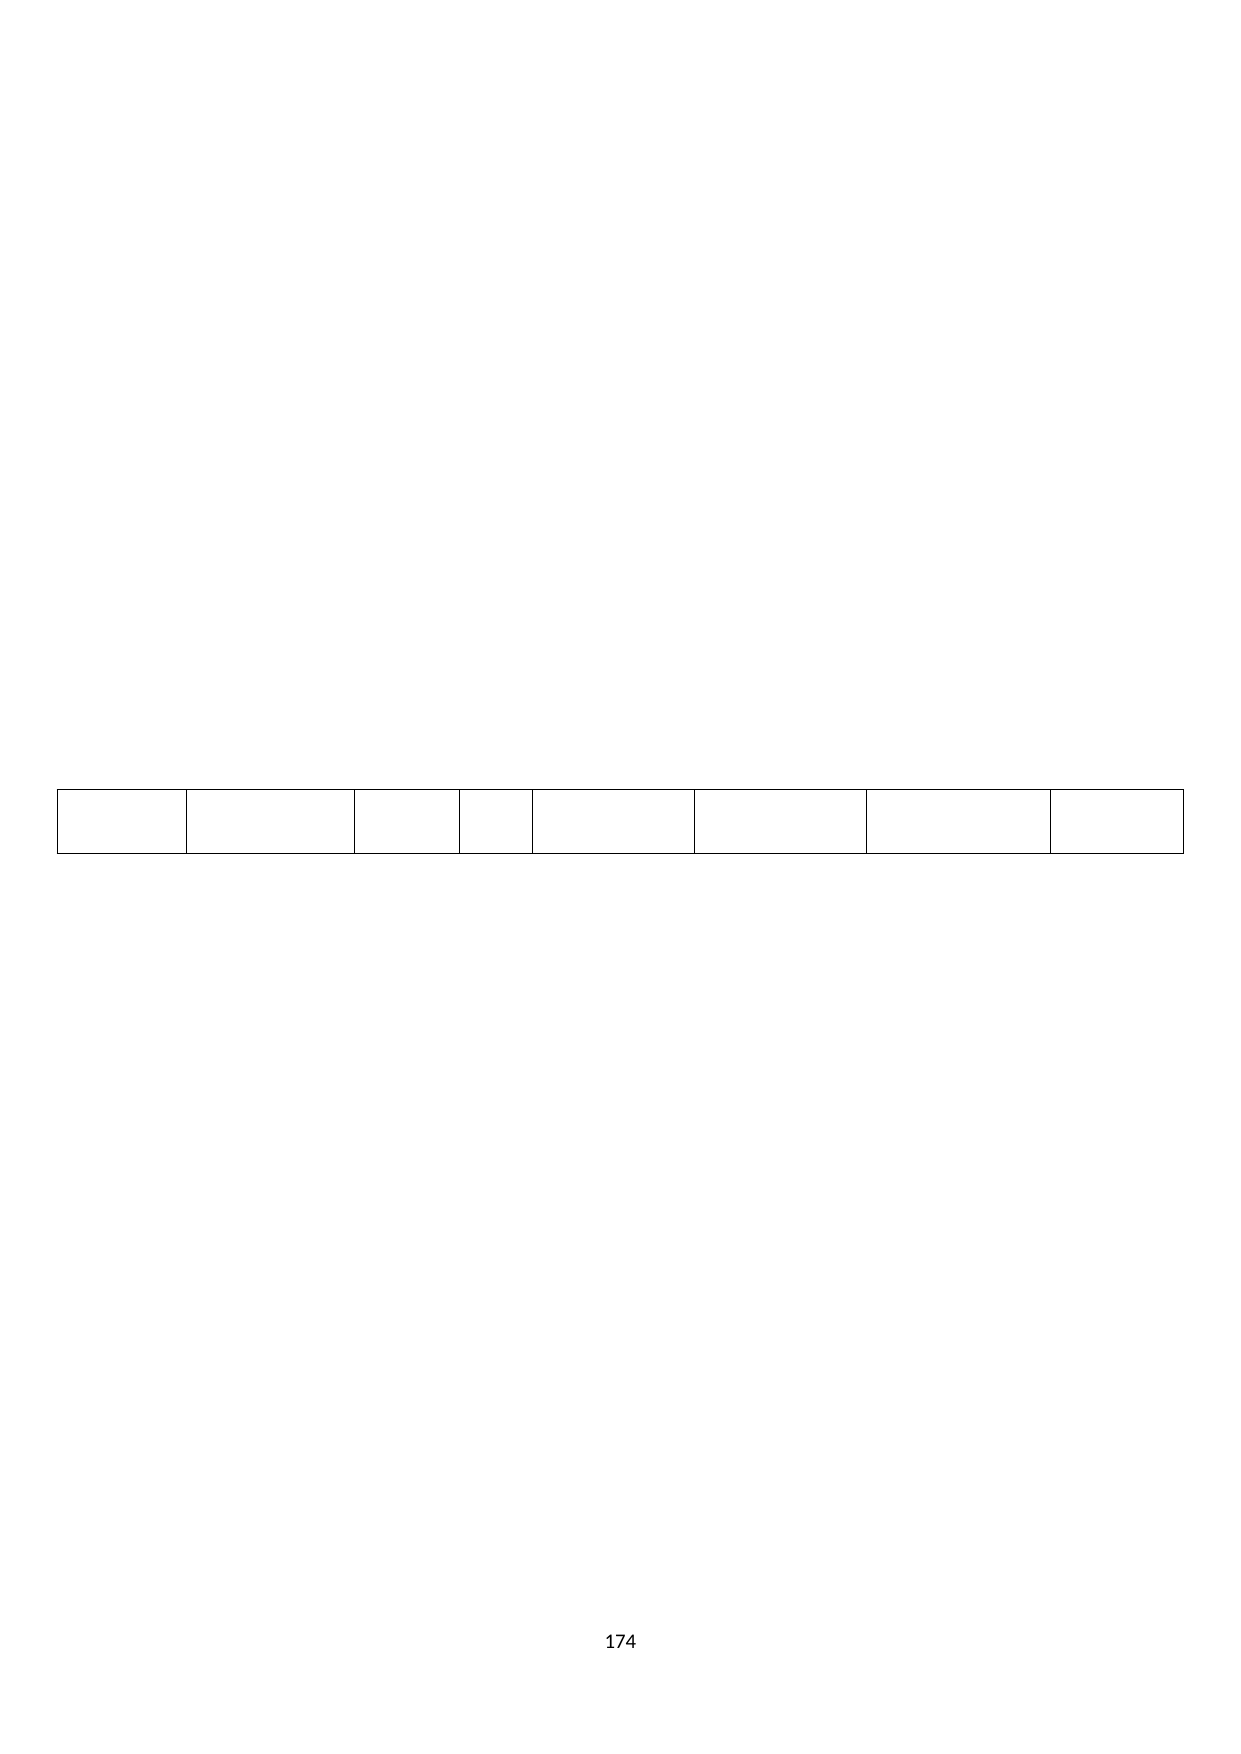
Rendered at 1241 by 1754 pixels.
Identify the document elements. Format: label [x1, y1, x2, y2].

table_cell [58, 790, 186, 853]
table_cell [533, 790, 694, 853]
table_cell [695, 790, 866, 853]
table_cell [867, 790, 1050, 853]
table_cell [187, 790, 354, 853]
table_cell [1051, 790, 1183, 853]
table_cell [460, 790, 532, 853]
table_cell [355, 790, 459, 853]
